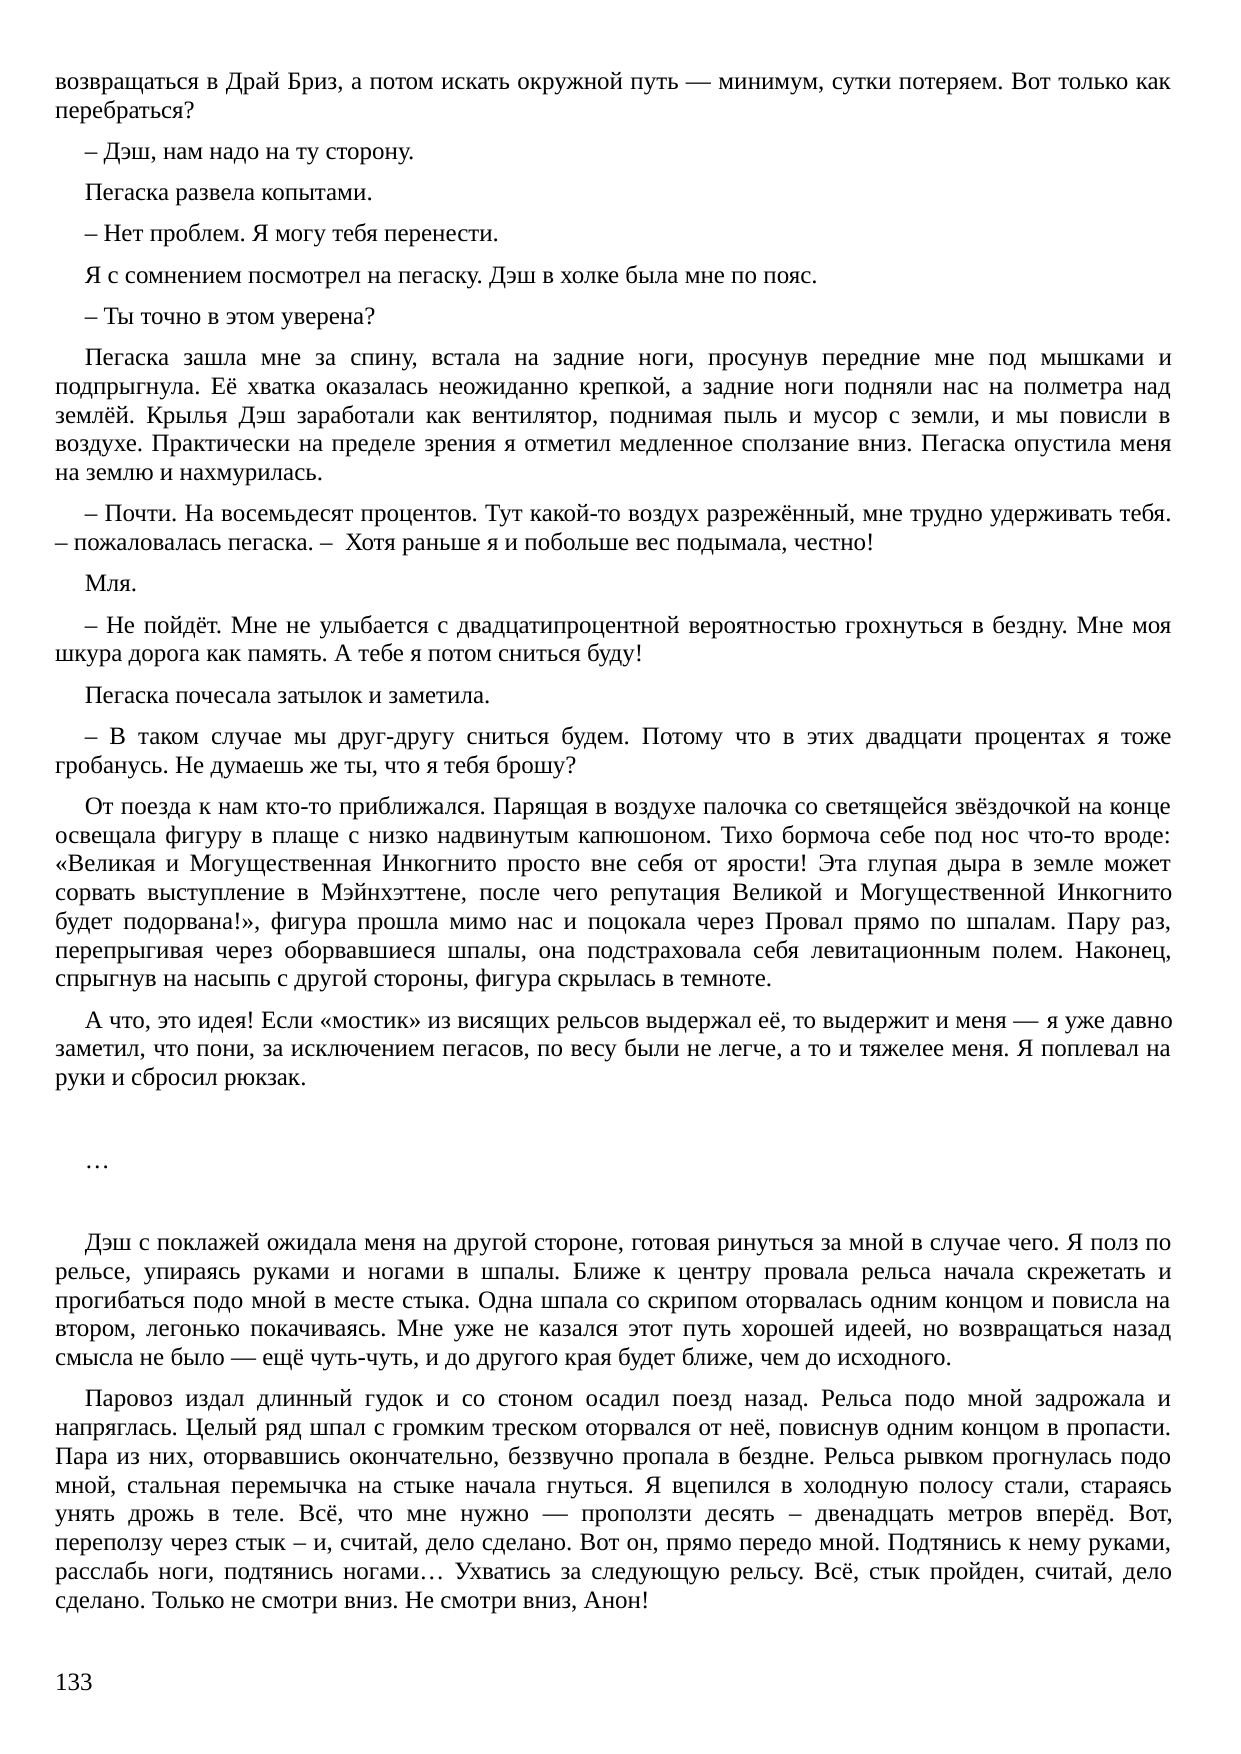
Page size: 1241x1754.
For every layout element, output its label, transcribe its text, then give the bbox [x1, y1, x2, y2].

text возвращаться в Драй Бриз, а потом искать окружной путь — минимум, сутки потеряем. Вот только как перебраться? [55, 66, 1173, 123]
text … [55, 1145, 1173, 1173]
text Дэш с поклажей ожидала меня на другой стороне, готовая ринуться за мной в случае чего. Я полз по рельсе, упираясь руками и ногами в шпалы. Ближе к центру провала рельса начала скрежетать и прогибаться подо мной в месте стыка. Одна шпала со скрипом оторвалась одним концом и повисла на втором, легонько покачиваясь. Мне уже не казался этот путь хорошей идеей, но возвращаться назад смысла не было — ещё чуть-чуть, и до другого края будет ближе, чем до исходного. [55, 1227, 1173, 1371]
text – Не пойдёт. Мне не улыбается с двадцатипроцентной вероятностью грохнуться в бездну. Мне моя шкура дорога как память. А тебе я потом сниться буду! [55, 610, 1173, 667]
text От поезда к нам кто-то приближался. Парящая в воздухе палочка со светящейся звёздочкой на конце освещала фигуру в плаще с низко надвинутым капюшоном. Тихо бормоча себе под нос что-то вроде: «Великая и Могущественная Инкогнито просто вне себя от ярости! Эта глупая дыра в земле может сорвать выступление в Мэйнхэттене, после чего репутация Великой и Могущественной Инкогнито будет подорвана!», фигура прошла мимо нас и поцокала через Провал прямо по шпалам. Пару раз, перепрыгивая через оборвавшиеся шпалы, она подстраховала себя левитационным полем. Наконец, спрыгнув на насыпь с другой стороны, фигура скрылась в темноте. [55, 791, 1173, 992]
text Пегаска развела копытами. [55, 177, 1173, 206]
text Пегаска зашла мне за спину, встала на задние ноги, просунув передние мне под мышками и подпрыгнула. Её хватка оказалась неожиданно крепкой, а задние ноги подняли нас на полметра над землёй. Крылья Дэш заработали как вентилятор, поднимая пыль и мусор с земли, и мы повисли в воздухе. Практически на пределе зрения я отметил медленное сползание вниз. Пегаска опустила меня на землю и нахмурилась. [55, 342, 1173, 486]
text Я с сомнением посмотрел на пегаску. Дэш в холке была мне по пояс. [55, 260, 1173, 288]
text – Дэш, нам надо на ту сторону. [55, 136, 1173, 165]
text Пегаска почесала затылок и заметила. [55, 680, 1173, 708]
text Паровоз издал длинный гудок и со стоном осадил поезд назад. Рельса подо мной задрожала и напряглась. Целый ряд шпал с громким треском оторвался от неё, повиснув одним концом в пропасти. Пара из них, оторвавшись окончательно, беззвучно пропала в бездне. Рельса рывком прогнулась подо мной, стальная перемычка на стыке начала гнуться. Я вцепился в холодную полосу стали, стараясь унять дрожь в теле. Всё, что мне нужно — проползти десять – двенадцать метров вперёд. Вот, переползу через стык – и, считай, дело сделано. Вот он, прямо передо мной. Подтянись к нему руками, расслабь ноги, подтянись ногами… Ухватись за следующую рельсу. Всё, стык пройден, считай, дело сделано. Только не смотри вниз. Не смотри вниз, Анон! [55, 1383, 1173, 1613]
text Мля. [55, 568, 1173, 597]
text – Ты точно в этом уверена? [55, 301, 1173, 330]
text – В таком случае мы друг-другу сниться будем. Потому что в этих двадцати процентах я тоже гробанусь. Не думаешь же ты, что я тебя брошу? [55, 721, 1173, 778]
text А что, это идея! Если «мостик» из висящих рельсов выдержал её, то выдержит и меня — я уже давно заметил, что пони, за исключением пегасов, по весу были не легче, а то и тяжелее меня. Я поплевал на руки и сбросил рюкзак. [55, 1005, 1173, 1091]
text – Нет проблем. Я могу тебя перенести. [55, 218, 1173, 247]
text – Почти. На восемьдесят процентов. Тут какой-то воздух разрежённый, мне трудно удерживать тебя. – пожаловалась пегаска. – Хотя раньше я и побольше вес подымала, честно! [55, 498, 1173, 556]
